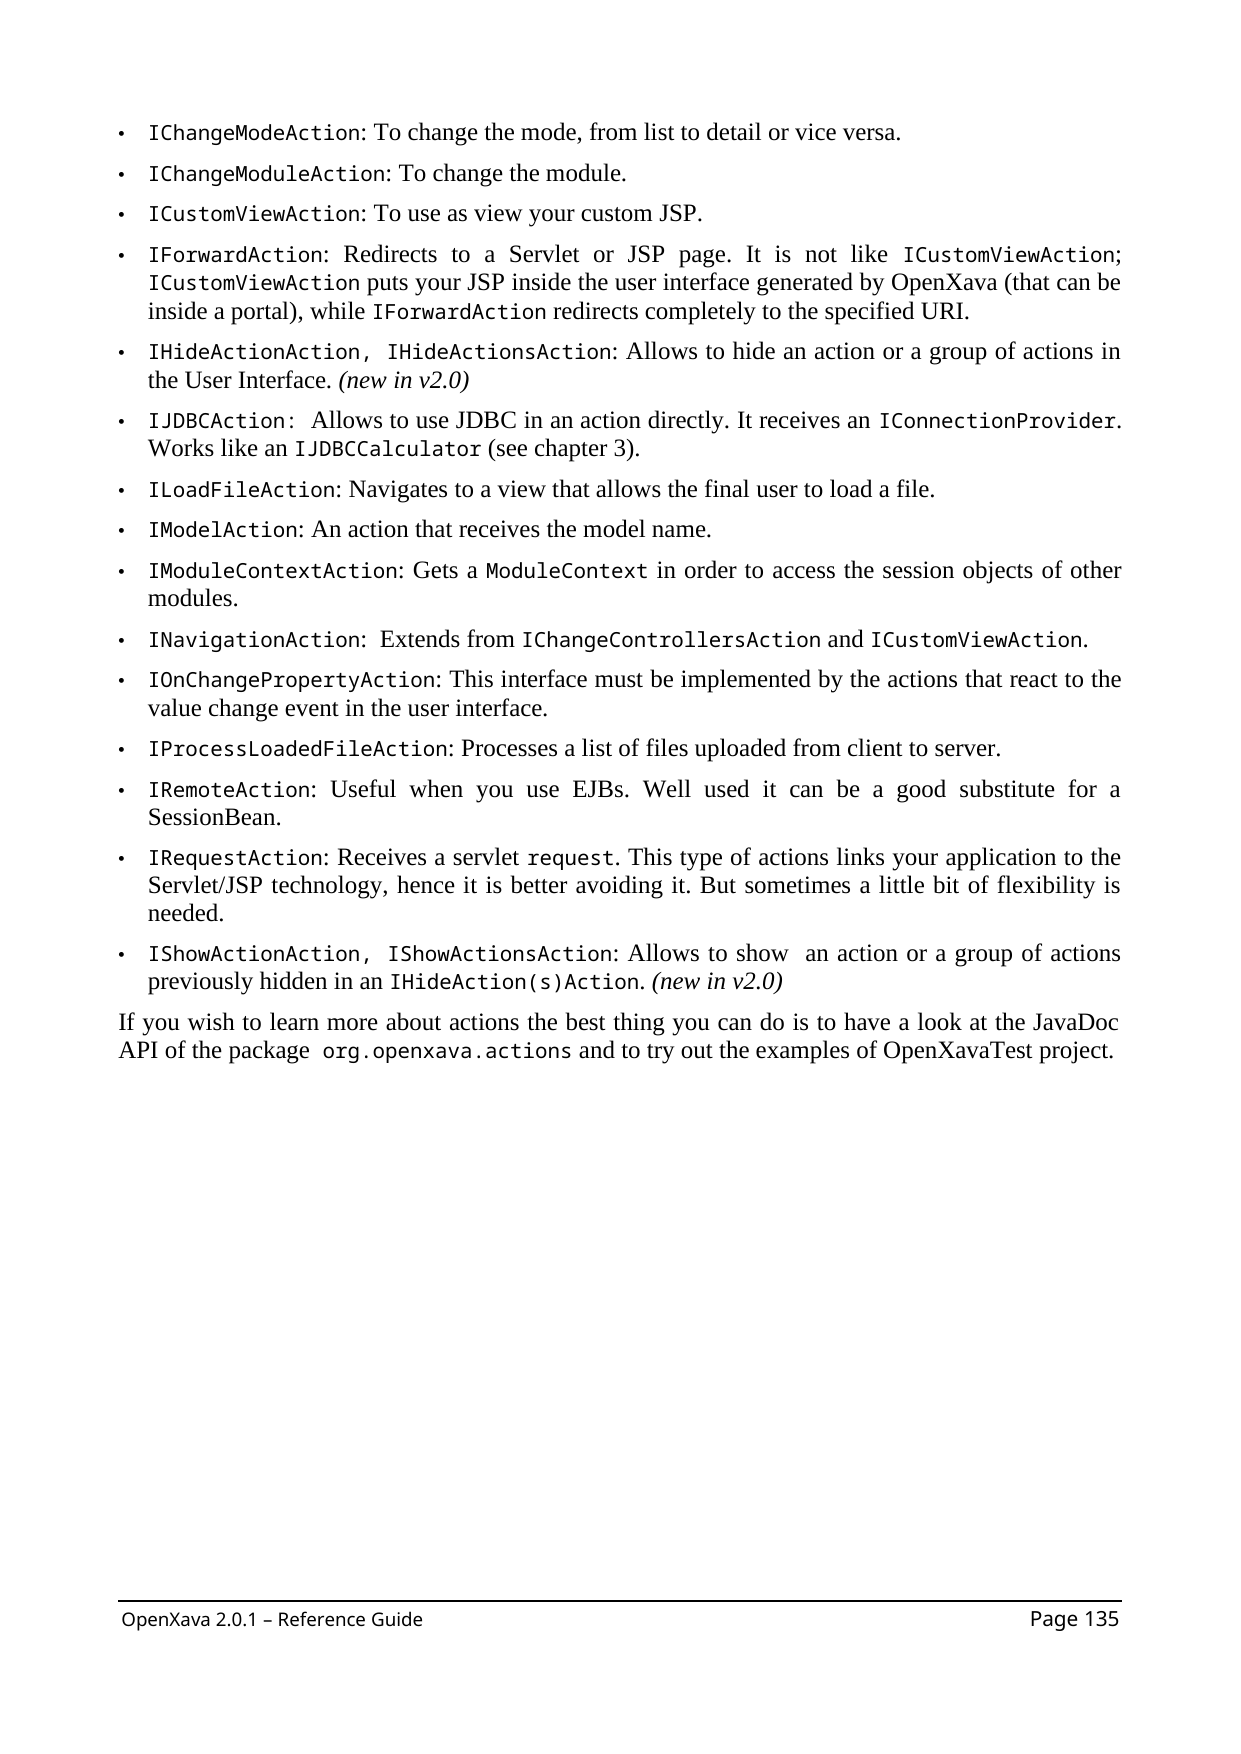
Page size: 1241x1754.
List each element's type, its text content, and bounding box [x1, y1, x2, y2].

list IOnChangePropertyAction: This interface must be implemented by the actions that react to the value change event in the user interface. [118, 666, 1122, 721]
list IHideActionAction, IHideActionsAction: Allows to hide an action or a group of actions in the User Interface. (new in v2.0) [118, 337, 1122, 393]
list IRequestAction: Receives a servlet request. This type of actions links your application to the Servlet/JSP technology, hence it is better avoiding it. But sometimes a little bit of flexibility is needed. [118, 843, 1122, 927]
list IChangeModuleAction: To change the module. [118, 159, 1122, 187]
list IModelAction: An action that receives the model name. [118, 516, 1122, 544]
list IModuleContextAction: Gets a ModuleContext in order to access the session objects of other modules. [118, 556, 1122, 612]
list ILoadFileAction: Navigates to a view that allows the final user to load a file. [118, 475, 1122, 503]
list INavigationAction: Extends from IChangeControllersAction and ICustomViewAction. [118, 625, 1122, 653]
list IJDBCAction: Allows to use JDBC in an action directly. It receives an IConnectionProvider. Works like an IJDBCCalculator (see chapter 3). [118, 406, 1122, 462]
text If you wish to learn more about actions the best thing you can do is to have a look at the JavaDoc API of the package org.openxava.actions and to try out the examples of OpenXavaTest project. [118, 1008, 1122, 1064]
list IForwardAction: Redirects to a Servlet or JSP page. It is not like ICustomViewAction; ICustomViewAction puts your JSP inside the user interface generated by OpenXava (that can be inside a portal), while IForwardAction redirects completely to the specified URI. [118, 240, 1122, 325]
list ICustomViewAction: To use as view your custom JSP. [118, 199, 1122, 228]
list IProcessLoadedFileAction: Processes a list of files uploaded from client to server. [118, 734, 1122, 762]
list IRemoteAction: Useful when you use EJBs. Well used it can be a good substitute for a SessionBean. [118, 775, 1122, 831]
list IShowActionAction, IShowActionsAction: Allows to show an action or a group of actions previously hidden in an IHideAction(s)Action. (new in v2.0) [118, 939, 1122, 996]
list IChangeModeAction: To change the mode, from list to detail or vice versa. [118, 118, 1122, 146]
